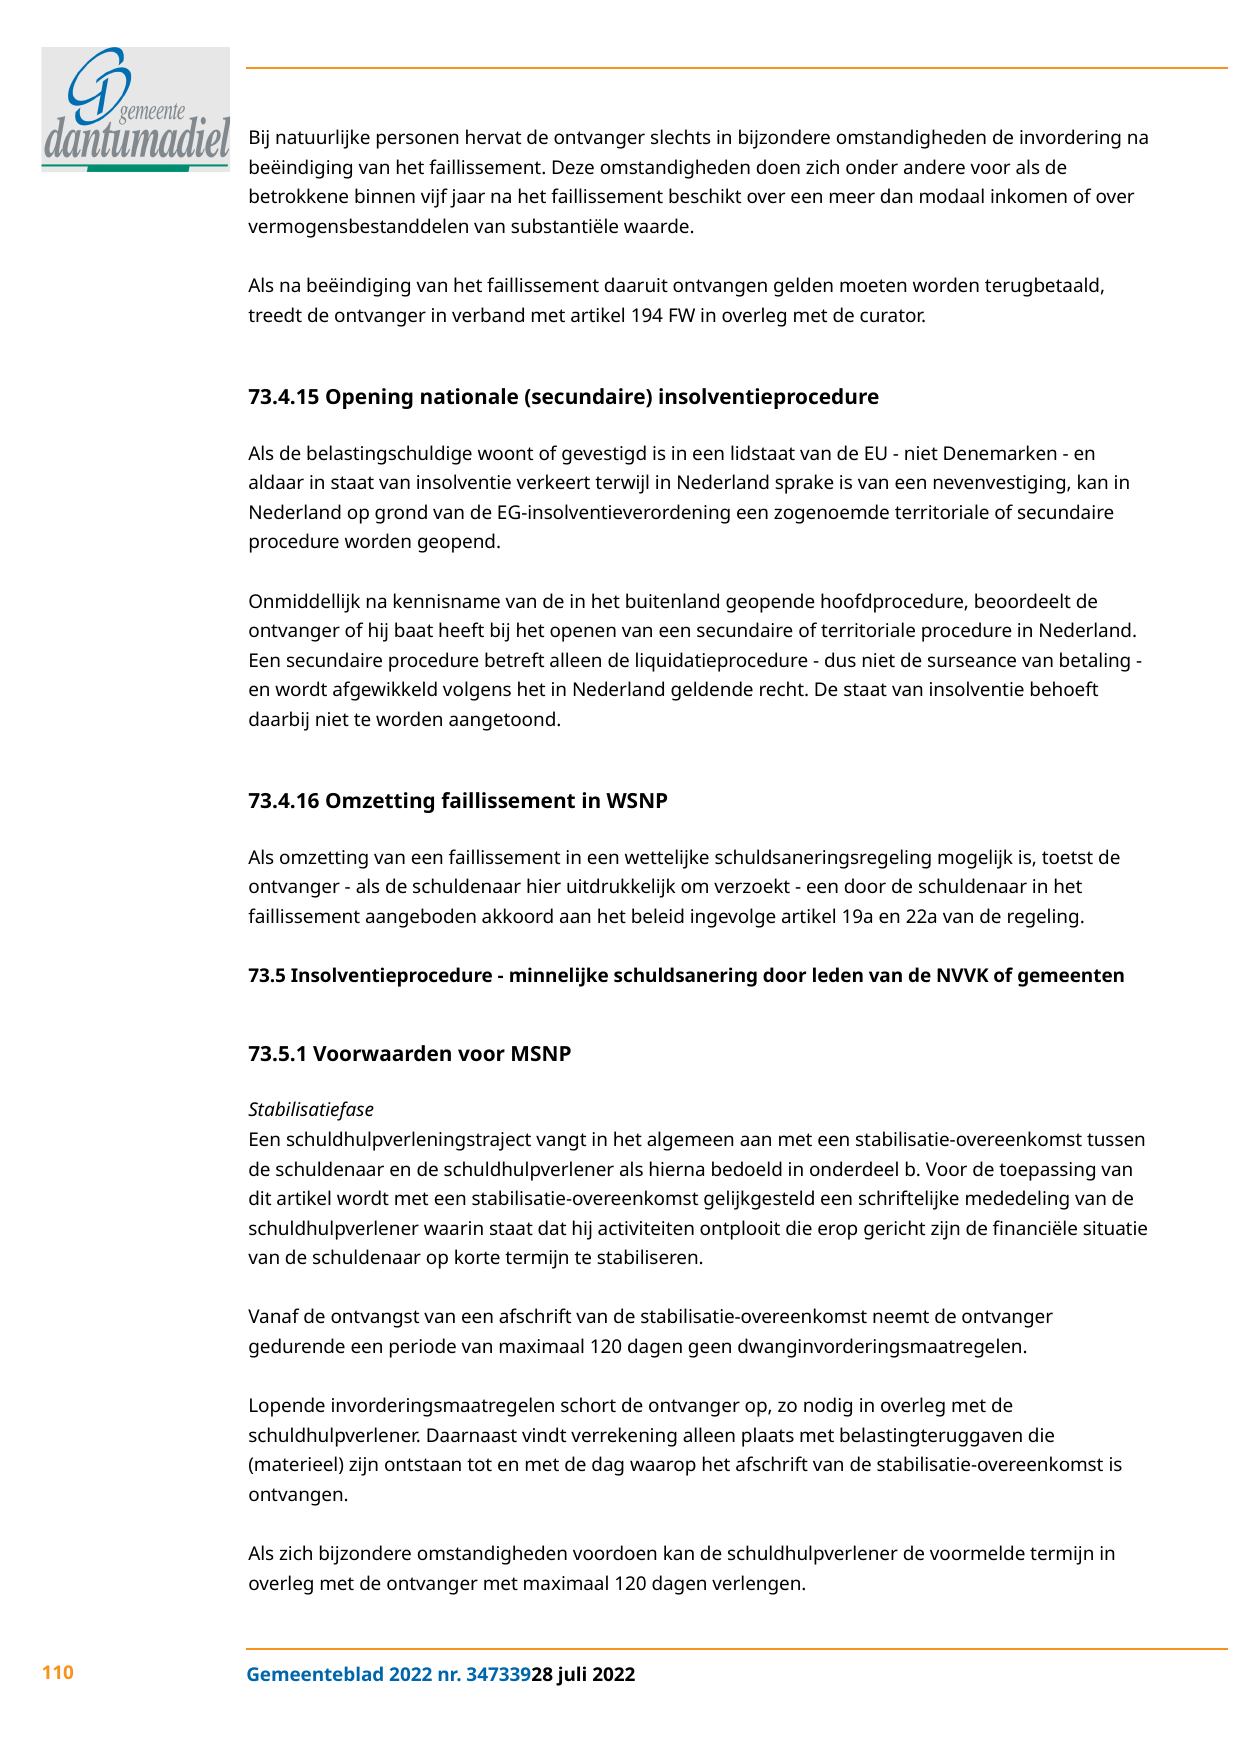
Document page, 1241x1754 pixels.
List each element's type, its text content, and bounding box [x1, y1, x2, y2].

picture [41, 47, 231, 172]
text Als zich bijzondere omstandigheden voordoen kan de schuldhulpverlener de voormelde termijn in overleg met de ontvanger met maximaal 120 dagen verlengen. [248, 1540, 1152, 1596]
text Stabilisatiefase [248, 1097, 1152, 1122]
text Als na beëindiging van het faillissement daaruit ontvangen gelden moeten worden terugbetaald, treedt de ontvanger in verband met artikel 194 FW in overleg met de curator. [248, 272, 1152, 328]
text 73.4.16 Omzetting faillissement in WSNP [248, 786, 1152, 814]
text 73.4.15 Opening nationale (secundaire) insolventieprocedure [248, 382, 1152, 410]
text Vanaf de ontvangst van een afschrift van de stabilisatie-overeenkomst neemt de ontvanger gedurende een periode van maximaal 120 dagen geen dwanginvorderingsmaatregelen. [248, 1304, 1152, 1359]
text Als de belastingschuldige woont of gevestigd is in een lidstaat van de EU - niet Denemarken - en aldaar in staat van insolventie verkeert terwijl in Nederland sprake is van een nevenvestiging, kan in Nederland op grond van de EG-insolventieverordening een zogenoemde territoriale of secundaire procedure worden geopend. [248, 440, 1152, 554]
text Lopende invorderingsmaatregelen schort de ontvanger op, zo nodig in overleg met de schuldhulpverlener. Daarnaast vindt verrekening alleen plaats met belastingteruggaven die (materieel) zijn ontstaan tot en met de dag waarop het afschrift van de stabilisatie-overeenkomst is ontvangen. [248, 1392, 1152, 1507]
text 73.5 Insolventieprocedure - minnelijke schuldsanering door leden van de NVVK of gemeenten [248, 962, 1152, 988]
text Bij natuurlijke personen hervat de ontvanger slechts in bijzondere omstandigheden de invordering na beëindiging van het faillissement. Deze omstandigheden doen zich onder andere voor als de betrokkene binnen vijf jaar na het faillissement beschikt over een meer dan modaal inkomen of over vermogensbestanddelen van substantiële waarde. [248, 124, 1152, 239]
text Een schuldhulpverleningstraject vangt in het algemeen aan met een stabilisatie-overeenkomst tussen de schuldenaar en de schuldhulpverlener als hierna bedoeld in onderdeel b. Voor de toepassing van dit artikel wordt met een stabilisatie-overeenkomst gelijkgesteld een schriftelijke mededeling van de schuldhulpverlener waarin staat dat hij activiteiten ontplooit die erop gericht zijn de financiële situatie van de schuldenaar op korte termijn te stabiliseren. [248, 1126, 1152, 1270]
text Onmiddellijk na kennisname van de in het buitenland geopende hoofdprocedure, beoordeelt de ontvanger of hij baat heeft bij het openen van een secundaire of territoriale procedure in Nederland. Een secundaire procedure betreft alleen de liquidatieprocedure - dus niet de surseance van betaling - en wordt afgewikkeld volgens het in Nederland geldende recht. De staat van insolventie behoeft daarbij niet te worden aangetoond. [248, 588, 1152, 732]
text Als omzetting van een faillissement in een wettelijke schuldsaneringsregeling mogelijk is, toetst de ontvanger - als de schuldenaar hier uitdrukkelijk om verzoekt - een door de schuldenaar in het faillissement aangeboden akkoord aan het beleid ingevolge artikel 19a en 22a van de regeling. [248, 844, 1152, 929]
text 73.5.1 Voorwaarden voor MSNP [248, 1039, 1152, 1067]
